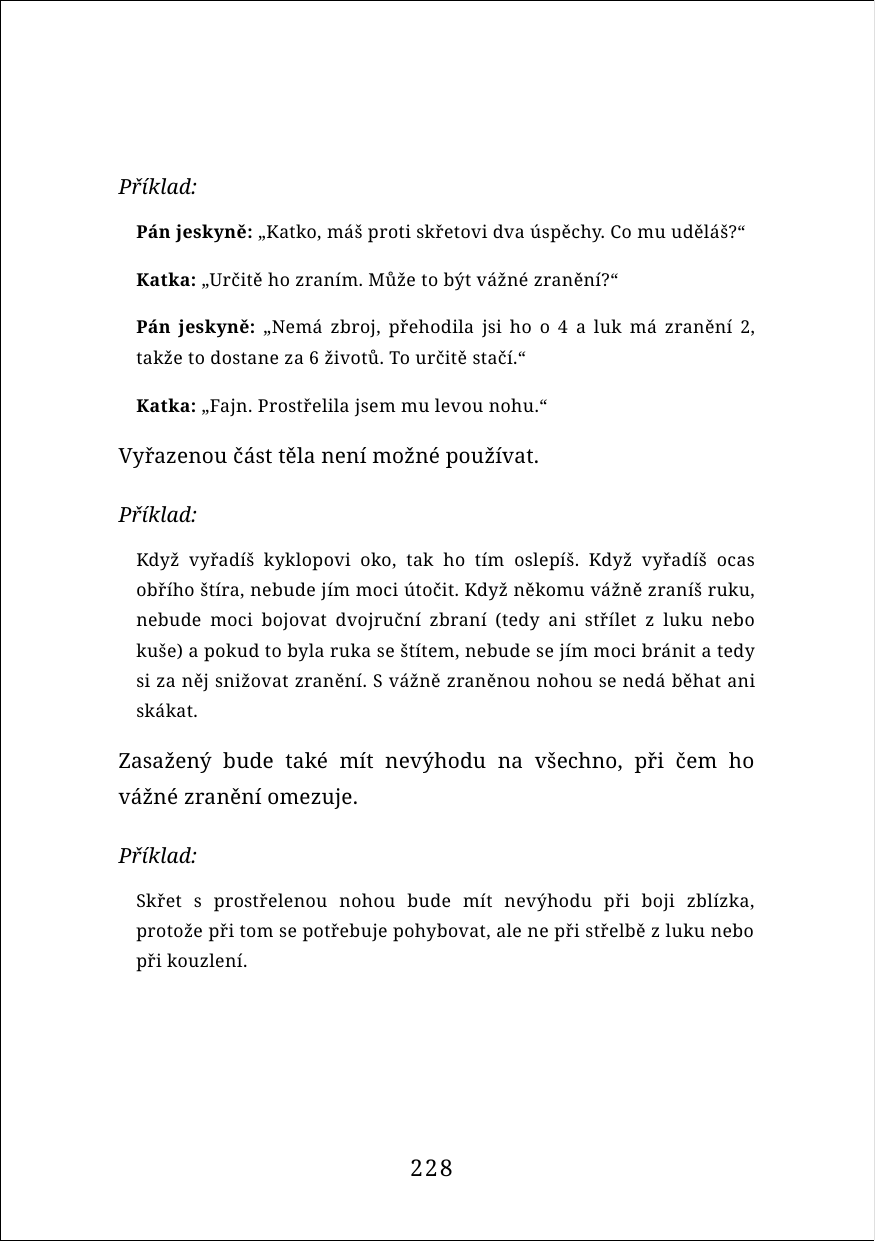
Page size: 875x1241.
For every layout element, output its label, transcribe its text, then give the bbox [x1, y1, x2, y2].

text Skřet s prostřelenou nohou bude mít nevýhodu při boji zblízka, protože při tom se potřebuje pohybovat, ale ne při střelbě z luku nebo při kouzlení. [136, 888, 756, 973]
text Katka: „Určitě ho zraním. Může to být vážné zranění?“ [136, 267, 756, 291]
text Pán jeskyně: „Nemá zbroj, přehodila jsi ho o 4 a luk má zranění 2, takže to dostane za 6 životů. To určitě stačí.“ [136, 315, 756, 369]
text Pán jeskyně: „Katko, máš proti skřetovi dva úspěchy. Co mu uděláš?“ [136, 219, 756, 243]
text Když vyřadíš kyklopovi oko, tak ho tím oslepíš. Když vyřadíš ocas obřího štíra, nebude jím moci útočit. Když někomu vážně zraníš ruku, nebude moci bojovat dvojruční zbraní (tedy ani střílet z luku nebo kuše) a pokud to byla ruka se štítem, nebude se jím moci bránit a tedy si za něj snižovat zranění. S vážně zraněnou nohou se nedá běhat ani skákat. [136, 547, 756, 723]
text Vyřazenou část těla není možné používat. [118, 441, 756, 469]
text Příklad: [118, 172, 756, 200]
text Příklad: [118, 841, 756, 869]
text Katka: „Fajn. Prostřelila jsem mu levou nohu.“ [136, 393, 756, 417]
text Zasažený bude také mít nevýhodu na všechno, při čem ho vážné zranění omezuje. [118, 746, 756, 810]
text Příklad: [118, 500, 756, 528]
